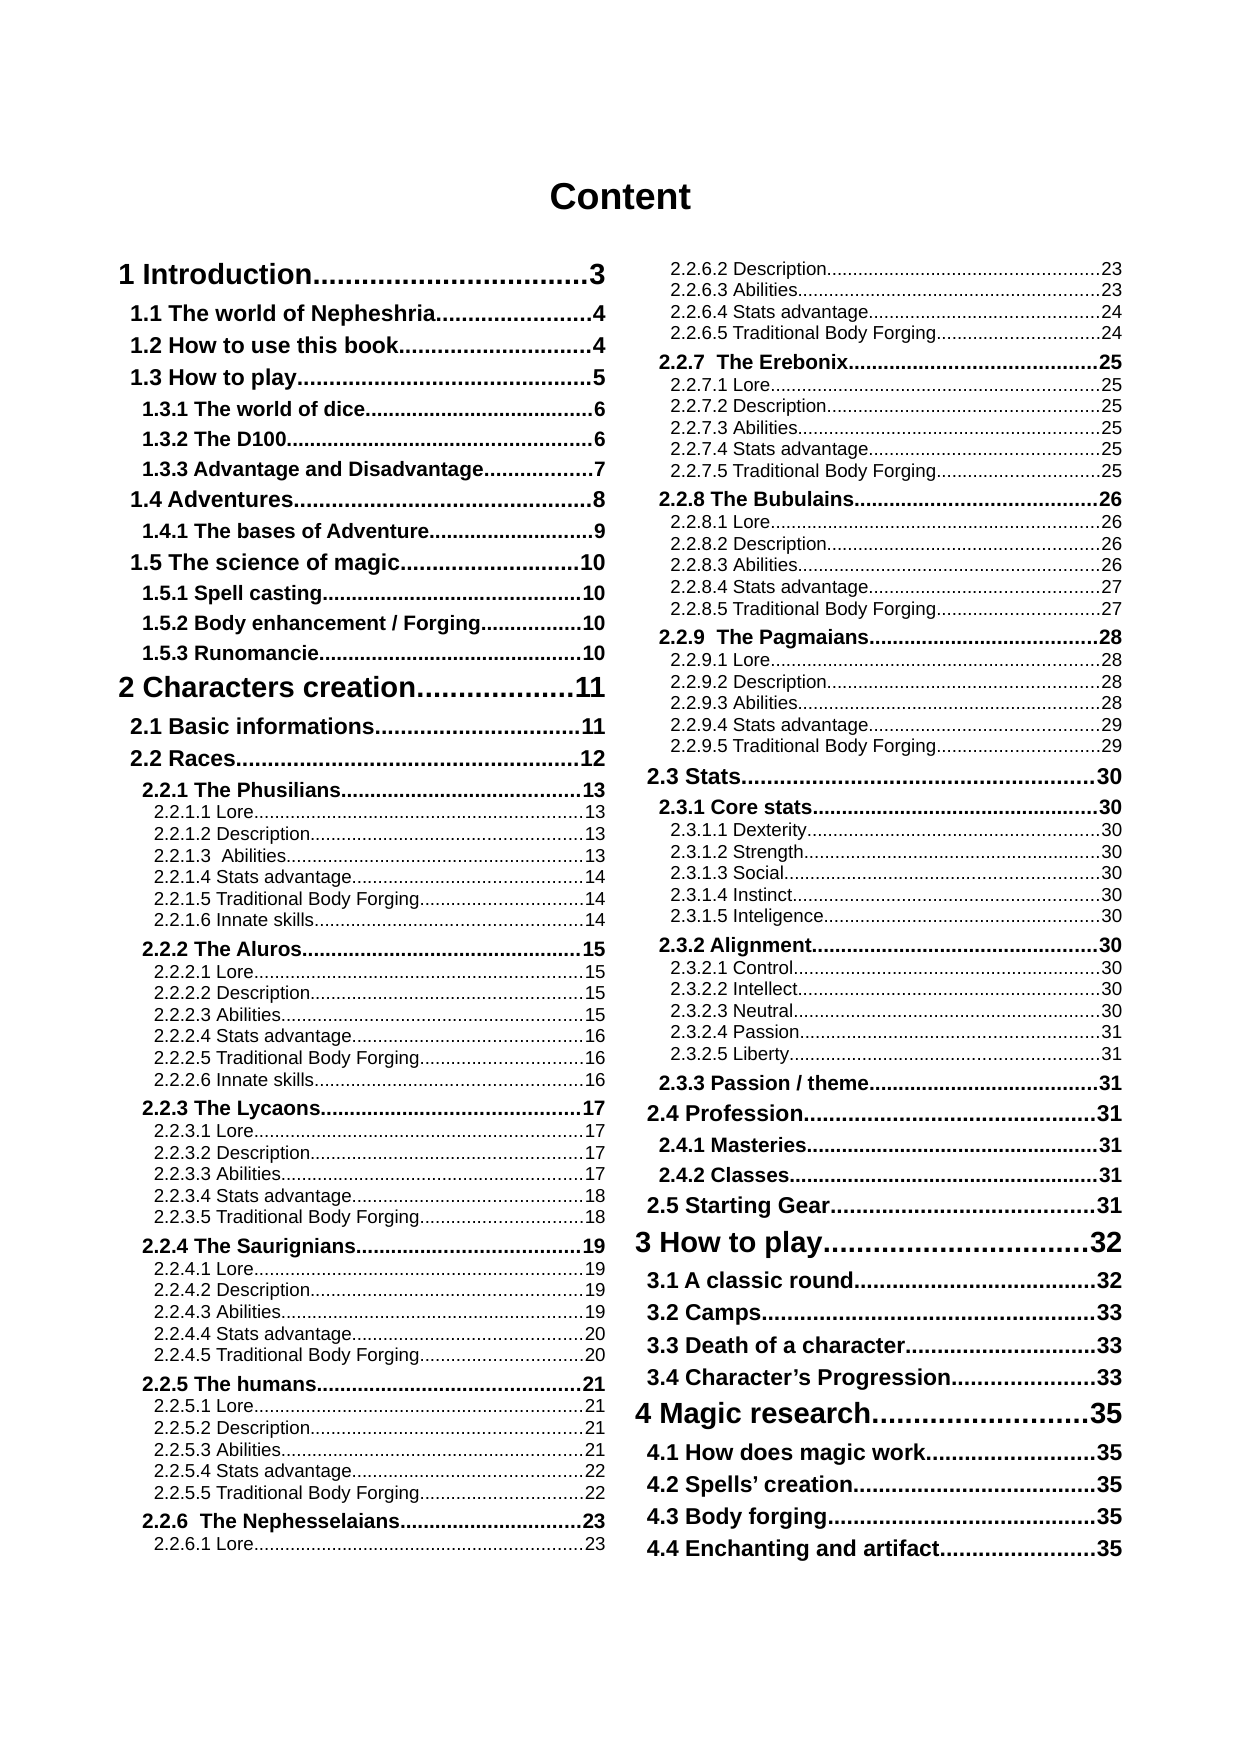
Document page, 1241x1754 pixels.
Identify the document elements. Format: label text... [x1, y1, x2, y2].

text 2.2.4 The Saurignians 19 [142, 1234, 605, 1258]
text 2.2.6.5 Traditional Body Forging 24 [670, 322, 1122, 343]
text 2.2.1.5 Traditional Body Forging 14 [153, 888, 605, 909]
text 2.3.2.1 Control 30 [670, 957, 1122, 978]
text 2.2.3.5 Traditional Body Forging 18 [153, 1206, 605, 1228]
text 2.2.9.1 Lore 28 [670, 649, 1122, 670]
text 2.4 Profession 31 [647, 1100, 1122, 1127]
text 2.2.5.1 Lore 21 [153, 1395, 605, 1417]
text 2.2.9 The Pagmaians 28 [658, 625, 1122, 649]
text 2.2.1 The Phusilians 13 [142, 777, 605, 801]
text 2.4.1 Masteries 31 [658, 1132, 1122, 1156]
text 2.2.8.4 Stats advantage 27 [670, 576, 1122, 597]
text 2.2.6 The Nephesselaians 23 [142, 1509, 605, 1533]
text 2.2.3.4 Stats advantage 18 [153, 1184, 605, 1206]
text 2.2.1.2 Description 13 [153, 823, 605, 844]
text 3.4 Character’s Progression 33 [647, 1364, 1122, 1390]
text 3 How to play 32 [635, 1224, 1122, 1258]
text 2.2.7.5 Traditional Body Forging 25 [670, 460, 1122, 481]
text 2.2.6.4 Stats advantage 24 [670, 300, 1122, 322]
text 2.3.2.5 Liberty 31 [670, 1043, 1122, 1064]
text 2.3.2 Alignment 30 [658, 933, 1122, 957]
text 2.2.5 The humans 21 [142, 1371, 605, 1395]
text 2.2.1.4 Stats advantage 14 [153, 866, 605, 888]
text 2.2.4.1 Lore 19 [153, 1258, 605, 1279]
text 2.2.3 The Lycaons 17 [142, 1096, 605, 1120]
text 3.2 Camps 33 [647, 1299, 1122, 1326]
text 2.2.8.1 Lore 26 [670, 511, 1122, 533]
text 2.2.2 The Aluros 15 [142, 937, 605, 961]
text 4.2 Spells’ creation 35 [647, 1471, 1122, 1497]
text 2.2.9.5 Traditional Body Forging 29 [670, 735, 1122, 757]
text 2.2.9.2 Description 28 [670, 670, 1122, 692]
text 2.3 Stats 30 [647, 763, 1122, 789]
text 3.3 Death of a character 33 [647, 1332, 1122, 1358]
text 2.2.1.1 Lore 13 [153, 801, 605, 823]
text 1.5.3 Runomancie 10 [142, 641, 605, 664]
text 2.2.1.3 Abilities 13 [153, 844, 605, 866]
text 2.2.7.1 Lore 25 [670, 373, 1122, 395]
text 2.2.5.5 Traditional Body Forging 22 [153, 1482, 605, 1503]
text 2.2.2.1 Lore 15 [153, 961, 605, 982]
text 1.3 How to play 5 [130, 364, 605, 391]
text 1.3.1 The world of dice 6 [142, 397, 605, 421]
text 4.4 Enchanting and artifact 35 [647, 1535, 1122, 1562]
text 2.2.3.2 Description 17 [153, 1141, 605, 1163]
text 2.2 Races 12 [130, 745, 605, 771]
text 2.2.2.4 Stats advantage 16 [153, 1025, 605, 1047]
text 2.3.2.4 Passion 31 [670, 1021, 1122, 1043]
text 2.3.2.3 Neutral 30 [670, 1000, 1122, 1021]
text 2.2.7 The Erebonix 25 [658, 349, 1122, 373]
text 1 Introduction 3 [118, 257, 605, 291]
text 2.4.2 Classes 31 [658, 1162, 1122, 1186]
text 3.1 A classic round 32 [647, 1267, 1122, 1293]
text 2.3.1.1 Dexterity 30 [670, 819, 1122, 840]
text 2.2.4.4 Stats advantage 20 [153, 1322, 605, 1344]
text 2.2.8.3 Abilities 26 [670, 554, 1122, 576]
text 2.2.5.4 Stats advantage 22 [153, 1460, 605, 1482]
text 2.2.6.1 Lore 23 [153, 1533, 605, 1554]
text 2.5 Starting Gear 31 [647, 1192, 1122, 1219]
text 2.2.8 The Bubulains 26 [658, 487, 1122, 511]
text 1.5.2 Body enhancement / Forging 10 [142, 611, 605, 634]
text 1.3.2 The D100 6 [142, 426, 605, 450]
text 1.5.1 Spell casting 10 [142, 581, 605, 605]
text 2.2.3.1 Lore 17 [153, 1120, 605, 1141]
text 2.2.7.4 Stats advantage 25 [670, 438, 1122, 460]
text 2.2.7.3 Abilities 25 [670, 417, 1122, 438]
text 2.2.8.2 Description 26 [670, 533, 1122, 554]
text 2.2.5.3 Abilities 21 [153, 1438, 605, 1460]
text 2.2.4.5 Traditional Body Forging 20 [153, 1344, 605, 1365]
text 2.2.6.3 Abilities 23 [670, 279, 1122, 300]
text 2.2.2.2 Description 15 [153, 982, 605, 1004]
text 2.2.6.2 Description 23 [670, 257, 1122, 279]
text 2.2.4.3 Abilities 19 [153, 1301, 605, 1322]
text 2.2.7.2 Description 25 [670, 395, 1122, 417]
text 4.1 How does magic work 35 [647, 1438, 1122, 1465]
text 4 Magic research 35 [635, 1396, 1122, 1430]
text 2 Characters creation 11 [118, 670, 605, 704]
text 1.2 How to use this book 4 [130, 332, 605, 358]
text 2.2.8.5 Traditional Body Forging 27 [670, 597, 1122, 619]
text 2.3.1.4 Instinct 30 [670, 883, 1122, 905]
text 1.5 The science of magic 10 [130, 548, 605, 575]
text 1.3.3 Advantage and Disadvantage 7 [142, 456, 605, 480]
text 2.2.3.3 Abilities 17 [153, 1163, 605, 1184]
text 2.2.5.2 Description 21 [153, 1417, 605, 1438]
text 2.2.9.3 Abilities 28 [670, 692, 1122, 713]
text 1.4.1 The bases of Adventure 9 [142, 518, 605, 542]
text 2.2.2.5 Traditional Body Forging 16 [153, 1047, 605, 1068]
text 1.4 Adventures 8 [130, 486, 605, 513]
text 2.2.4.2 Description 19 [153, 1279, 605, 1301]
text 2.2.2.6 Innate skills 16 [153, 1068, 605, 1090]
text 2.3.1.2 Strength 30 [670, 840, 1122, 862]
text 2.3.1 Core stats 30 [658, 795, 1122, 819]
subtitle Content [118, 174, 1122, 217]
text 2.3.3 Passion / theme 31 [658, 1070, 1122, 1094]
text 2.2.1.6 Innate skills 14 [153, 909, 605, 931]
text 2.1 Basic informations 11 [130, 713, 605, 739]
text 2.3.1.5 Inteligence 30 [670, 905, 1122, 927]
text 2.2.9.4 Stats advantage 29 [670, 713, 1122, 735]
text 2.3.2.2 Intellect 30 [670, 978, 1122, 1000]
text 1.1 The world of Nepheshria 4 [130, 300, 605, 326]
text 2.3.1.3 Social 30 [670, 862, 1122, 883]
text 2.2.2.3 Abilities 15 [153, 1004, 605, 1025]
text 4.3 Body forging 35 [647, 1503, 1122, 1529]
